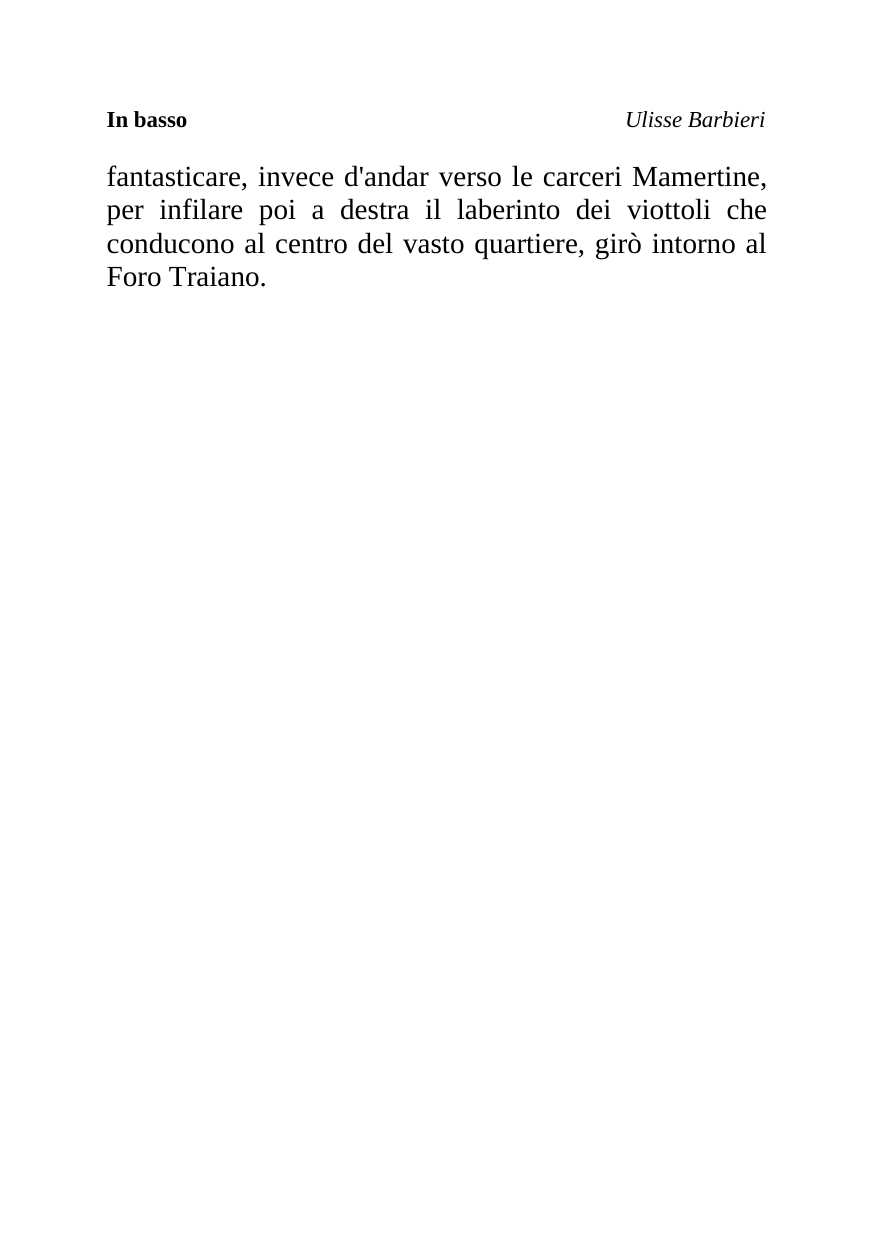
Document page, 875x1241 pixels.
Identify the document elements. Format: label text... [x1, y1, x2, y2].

text fantasticare, invece d'andar verso le carceri Mamertine, per infilare poi a destra il laberinto dei viottoli che conducono al centro del vasto quartiere, girò intorno al Foro Traiano. [106, 159, 768, 293]
